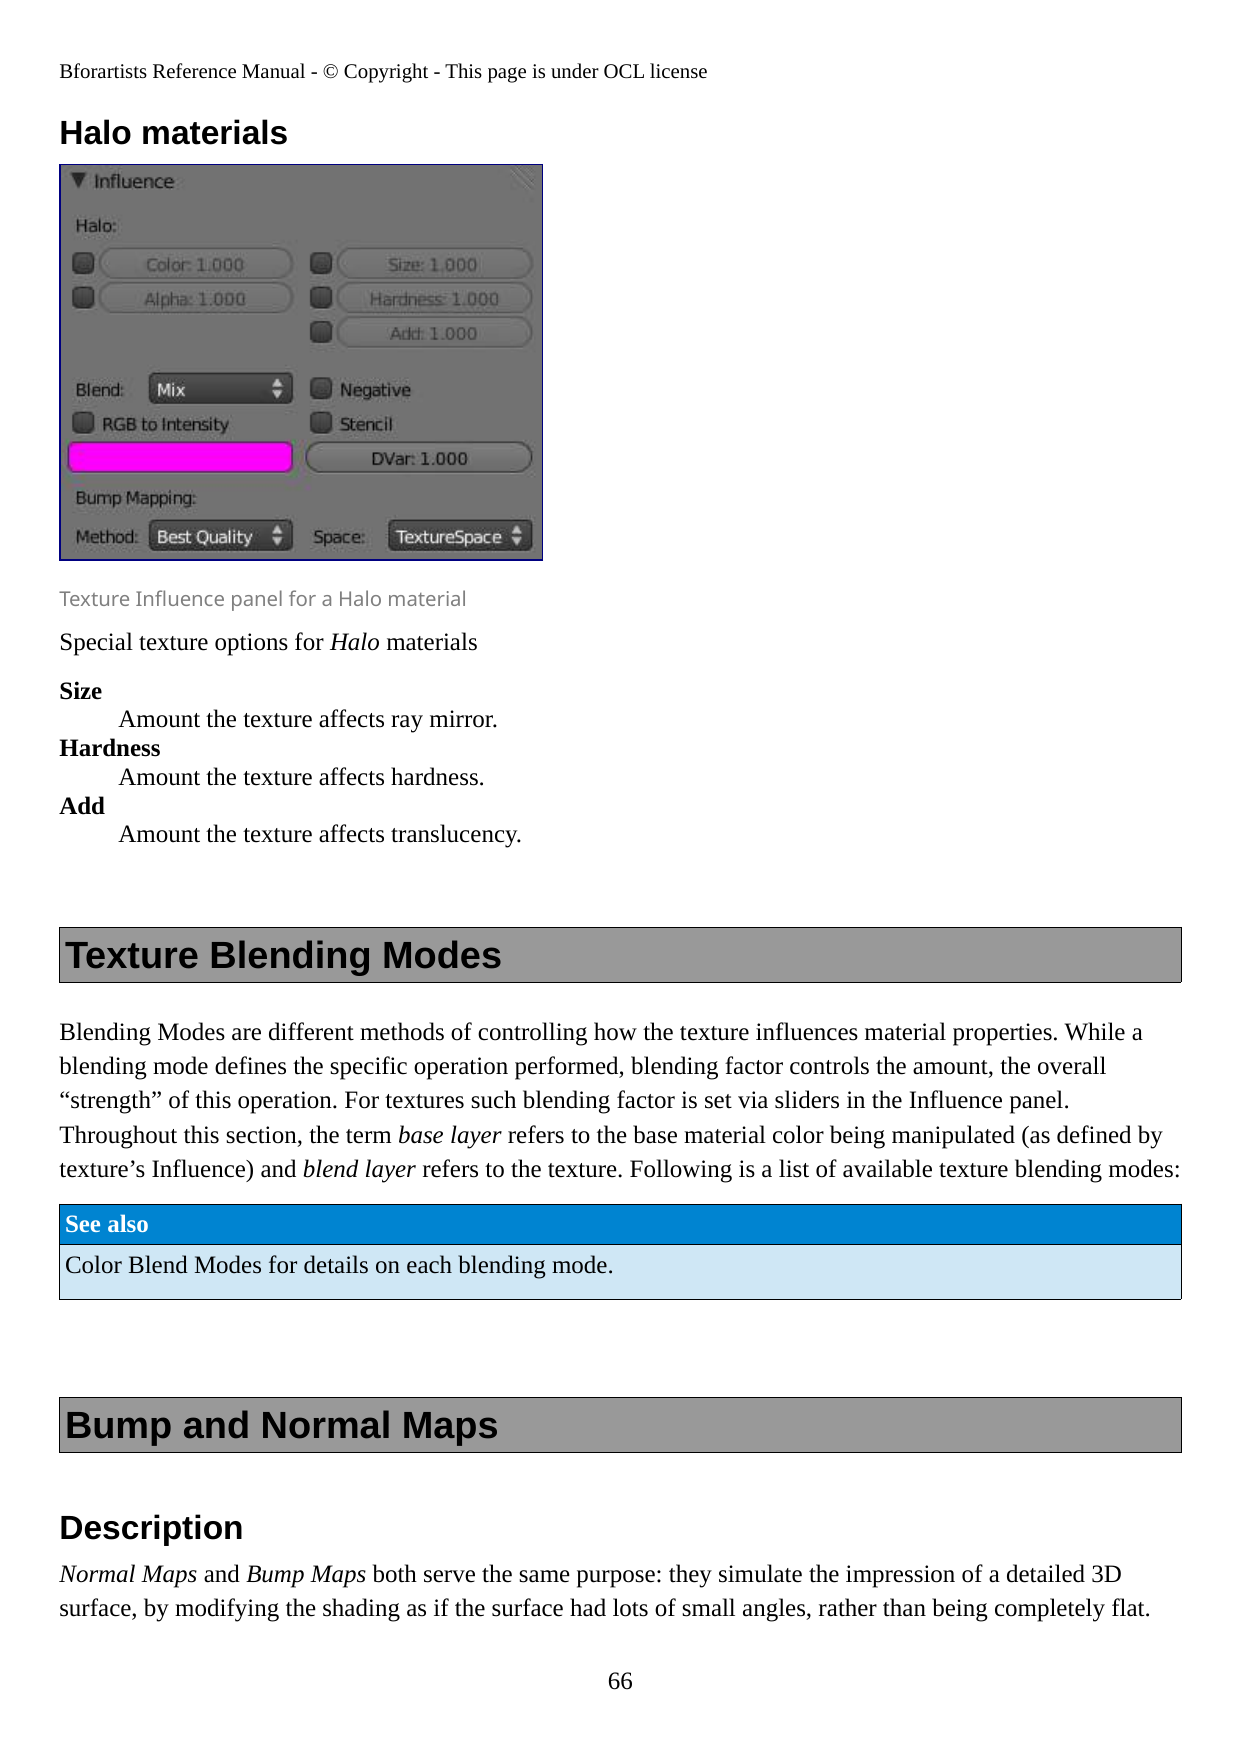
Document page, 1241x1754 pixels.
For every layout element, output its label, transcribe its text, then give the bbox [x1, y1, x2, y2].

table_header See also [60, 1205, 1181, 1244]
text Special texture options for Halo materials [59, 627, 1181, 655]
subtitle Halo materials [59, 113, 1181, 151]
subtitle Hardness [59, 733, 1181, 762]
list Amount the texture affects hardness. [118, 762, 1181, 791]
picture [61, 165, 542, 559]
list Amount the texture affects translucency. [118, 819, 1181, 848]
subtitle Description [59, 1508, 1181, 1546]
subtitle Add [59, 791, 1181, 819]
text Normal Maps and Bump Maps both serve the same purpose: they simulate the impression of a detailed 3D surface, by modifying the shading as if the surface had lots of small angles, rather than being completely flat. [59, 1559, 1181, 1622]
text Texture Influence panel for a Halo material [59, 581, 1181, 612]
table_header Texture Blending Modes [60, 928, 1181, 982]
list Amount the texture affects ray mirror. [118, 704, 1181, 733]
table_cell Color Blend Modes for details on each blending mode. [60, 1245, 1181, 1299]
text Blending Modes are different methods of controlling how the texture influences material properties. While a blending mode defines the specific operation performed, blending factor controls the amount, the overall “strength” of this operation. For textures such blending factor is set via sliders in the Influence panel. Throughout this section, the term base layer refers to the base material color being manipulated (as defined by texture’s Influence) and blend layer refers to the texture. Following is a list of available texture blending modes: [59, 1017, 1181, 1183]
table_header Bump and Normal Maps [60, 1398, 1181, 1452]
subtitle Size [59, 676, 1181, 704]
